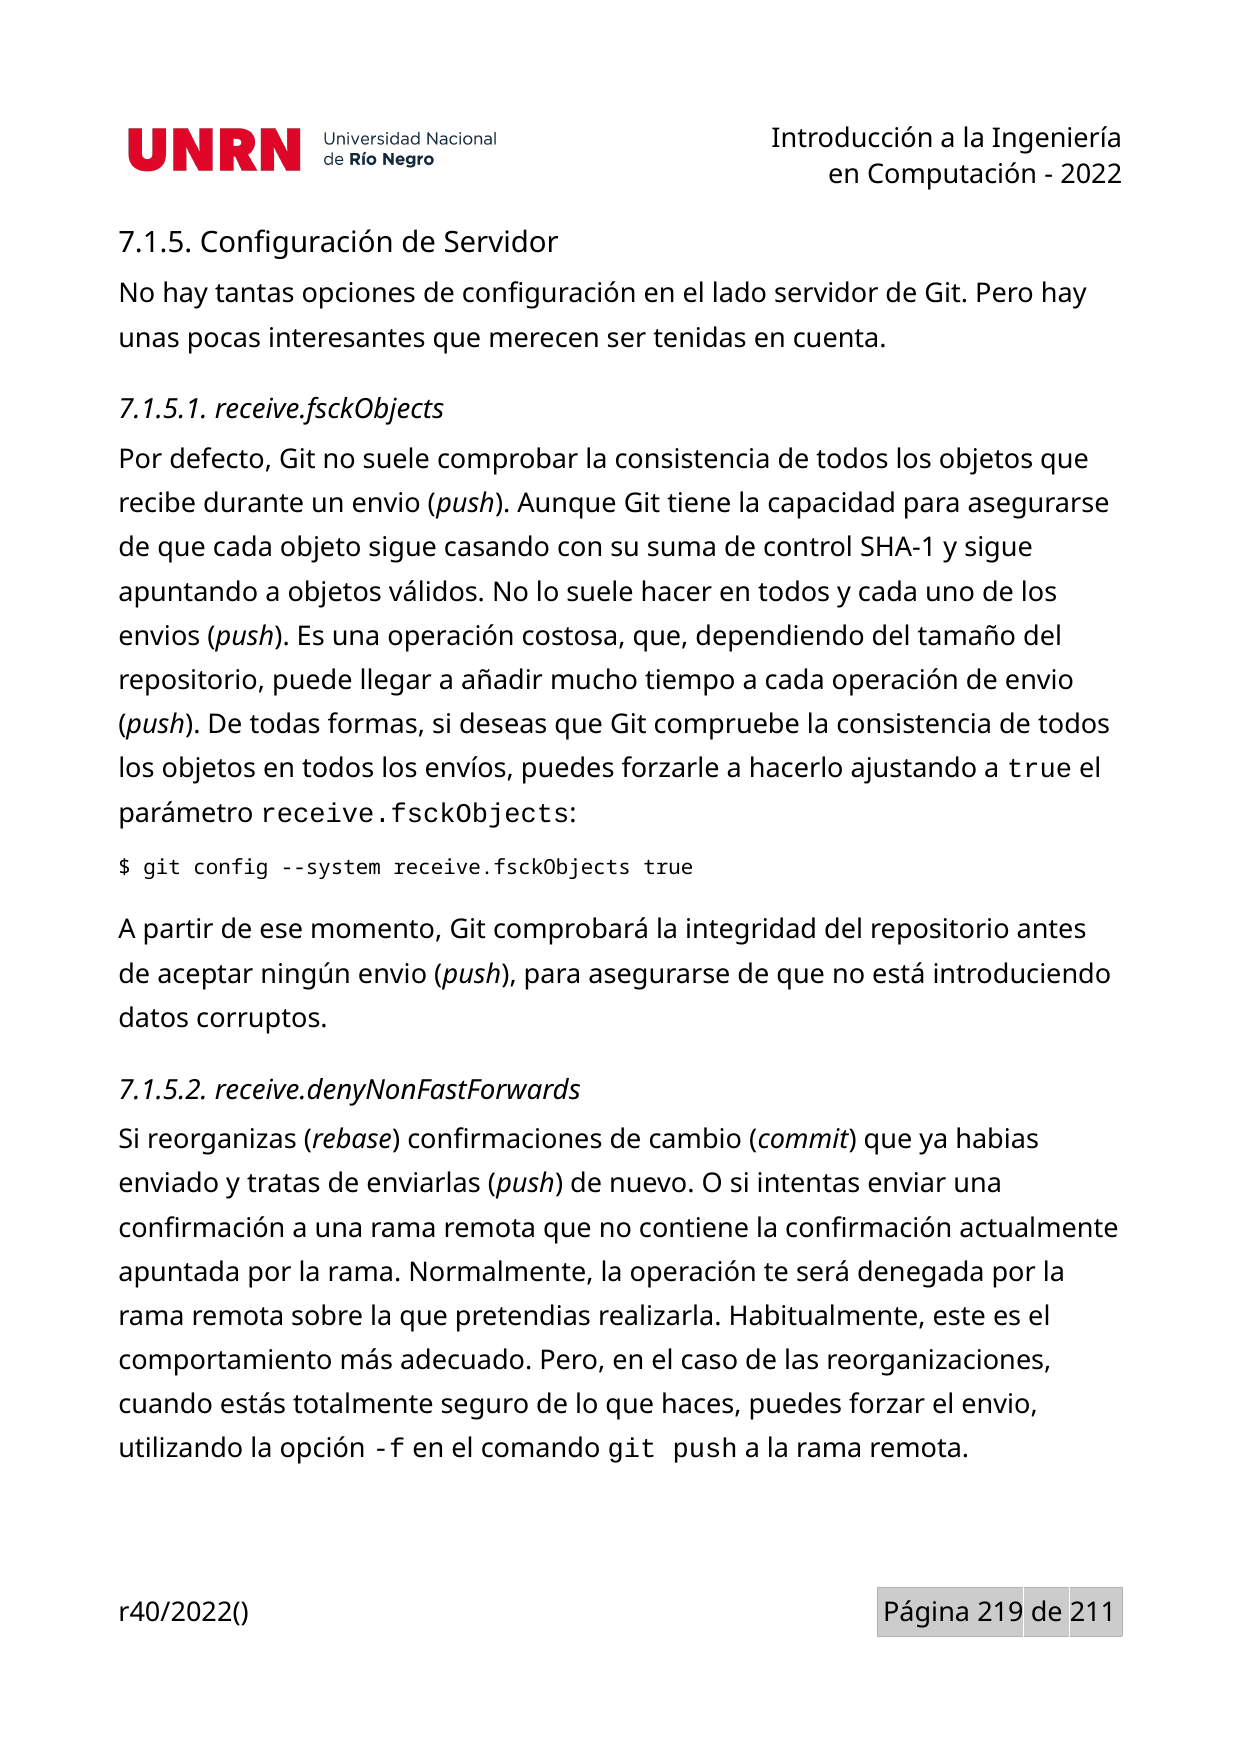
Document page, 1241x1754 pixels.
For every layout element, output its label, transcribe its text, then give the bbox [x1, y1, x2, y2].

text No hay tantas opciones de configuración en el lado servidor de Git. Pero hay unas pocas interesantes que merecen ser tenidas en cuenta. [118, 274, 1122, 355]
subtitle 7.1.5.1. receive.fsckObjects [118, 389, 1122, 427]
text Por defecto, Git no suele comprobar la consistencia de todos los objetos que recibe durante un envio (push). Aunque Git tiene la capacidad para asegurarse de que cada objeto sigue casando con su suma de control SHA-1 y sigue apuntando a objetos válidos. No lo suele hacer en todos y cada uno de los envios (push). Es una operación costosa, que, dependiendo del tamaño del repositorio, puede llegar a añadir mucho tiempo a cada operación de envio (push). De todas formas, si deseas que Git compruebe la consistencia de todos los objetos en todos los envíos, puedes forzarle a hacerlo ajustando a true el parámetro receive.fsckObjects: [118, 439, 1122, 830]
text A partir de ese momento, Git comprobará la integridad del repositorio antes de aceptar ningún envio (push), para asegurarse de que no está introduciendo datos corruptos. [118, 910, 1122, 1035]
subtitle 7.1.5.2. receive.denyNonFastForwards [118, 1069, 1122, 1107]
picture [118, 118, 505, 180]
subtitle 7.1.5. Configuración de Servidor [118, 221, 1122, 261]
text $ git config --system receive.fsckObjects true [118, 852, 1122, 881]
text Si reorganizas (rebase) confirmaciones de cambio (commit) que ya habias enviado y tratas de enviarlas (push) de nuevo. O si intentas enviar una confirmación a una rama remota que no contiene la confirmación actualmente apuntada por la rama. Normalmente, la operación te será denegada por la rama remota sobre la que pretendias realizarla. Habitualmente, este es el comportamiento más adecuado. Pero, en el caso de las reorganizaciones, cuando estás totalmente seguro de lo que haces, puedes forzar el envio, utilizando la opción -f en el comando git push a la rama remota. [118, 1120, 1122, 1466]
